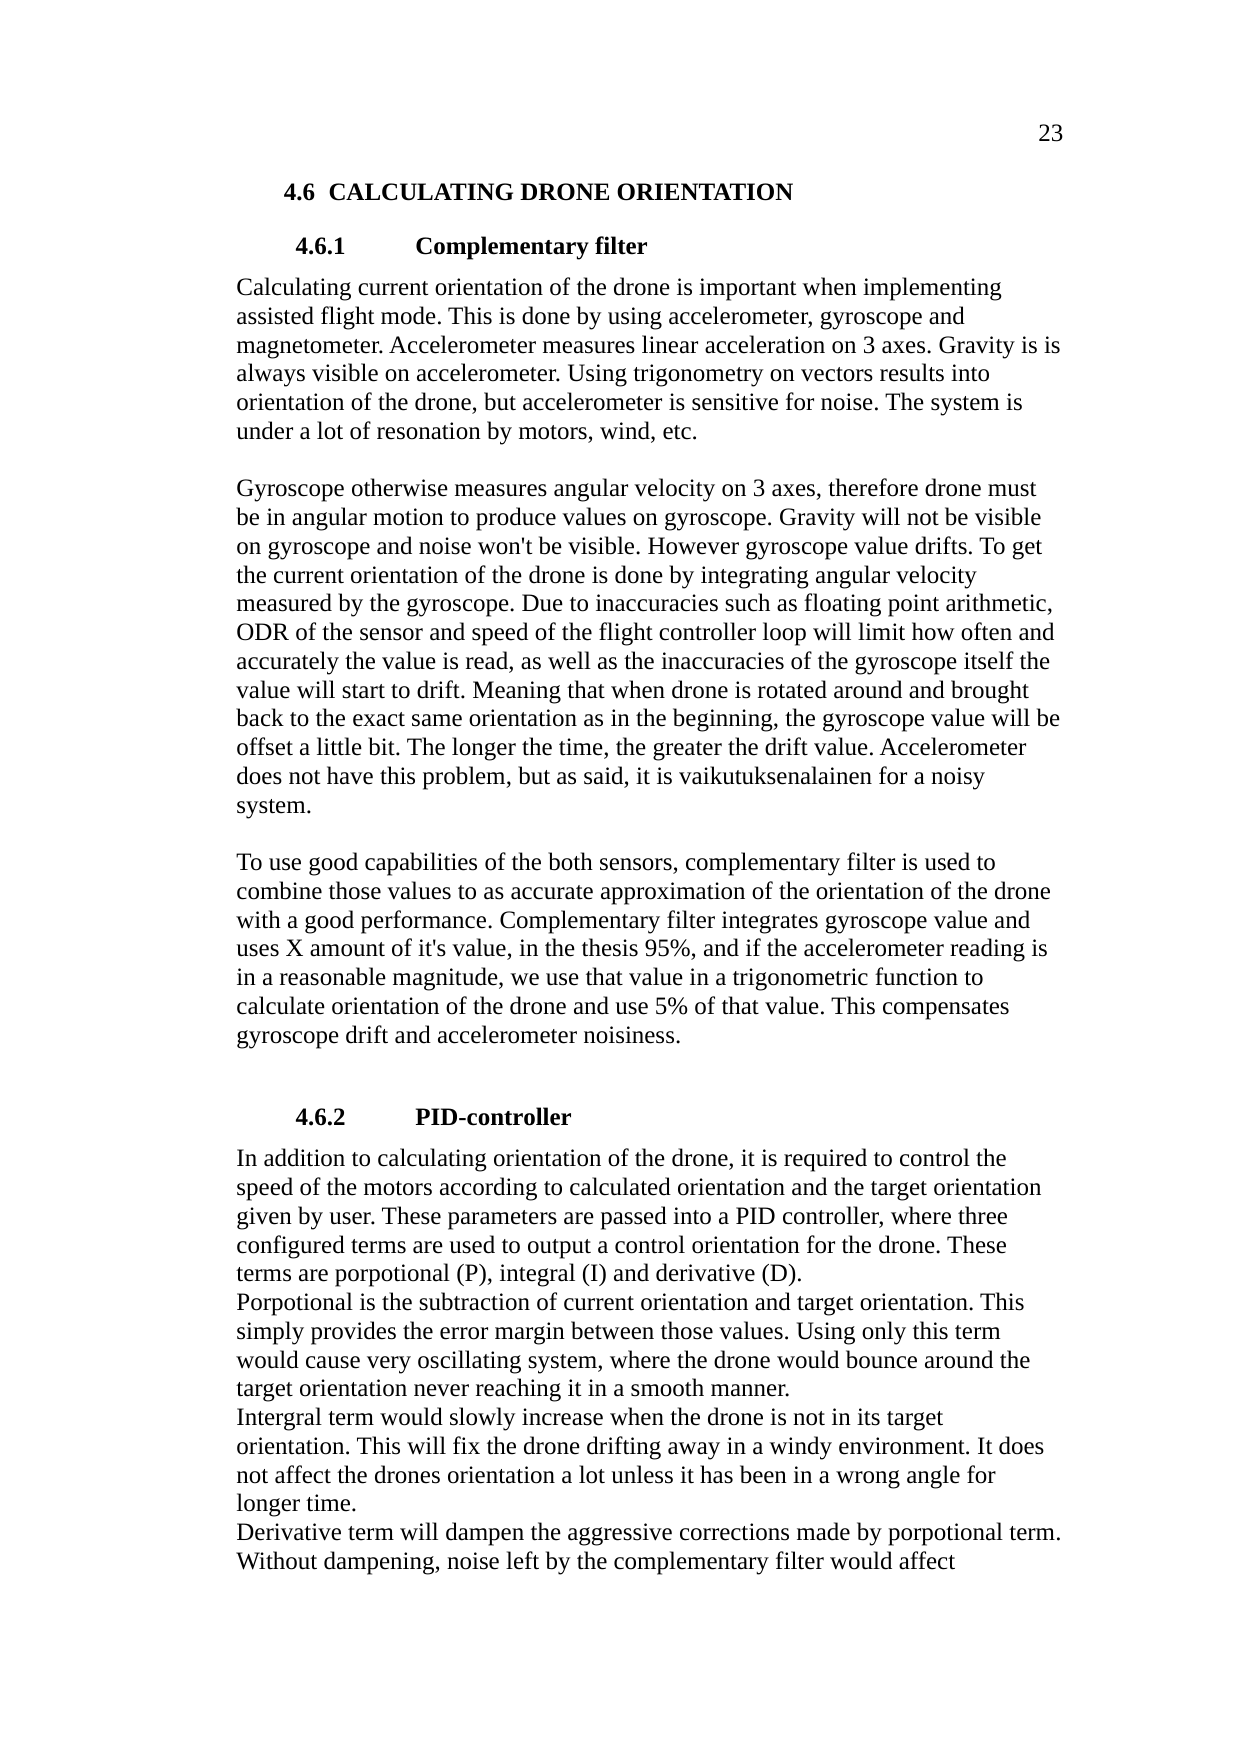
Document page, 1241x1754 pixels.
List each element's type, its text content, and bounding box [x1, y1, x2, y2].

text Derivative term will dampen the aggressive corrections made by porpotional term. Without dampening, noise left by the complementary filter would affect [236, 1517, 1063, 1575]
text Gyroscope otherwise measures angular velocity on 3 axes, therefore drone must be in angular motion to produce values on gyroscope. Gravity will not be visible on gyroscope and noise won't be visible. However gyroscope value drifts. To get the current orientation of the drone is done by integrating angular velocity measured by the gyroscope. Due to inaccuracies such as floating point arithmetic, ODR of the sensor and speed of the flight controller loop will limit how often and accurately the value is read, as well as the inaccuracies of the gyroscope itself the value will start to drift. Meaning that when drone is rotated around and brought back to the exact same orientation as in the beginning, the gyroscope value will be offset a little bit. The longer the time, the greater the drift value. Accelerometer does not have this problem, but as said, it is vaikutuksenalainen for a noisy system. [236, 473, 1063, 818]
text To use good capabilities of the both sensors, complementary filter is used to combine those values to as accurate approximation of the orientation of the drone with a good performance. Complementary filter integrates gyroscope value and uses X amount of it's value, in the thesis 95%, and if the accelerometer reading is in a reasonable magnitude, we use that value in a trigonometric function to calculate orientation of the drone and use 5% of that value. This compensates gyroscope drift and accelerometer noisiness. [236, 847, 1063, 1048]
text Calculating current orientation of the drone is important when implementing assisted flight mode. This is done by using accelerometer, gyroscope and magnetometer. Accelerometer measures linear acceleration on 3 axes. Gravity is is always visible on accelerometer. Using trigonometry on vectors results into orientation of the drone, but accelerometer is sensitive for noise. The system is under a lot of resonation by motors, wind, etc. [236, 272, 1063, 445]
subtitle Calculating drone orientation [283, 177, 1063, 206]
subtitle Complementary filter [295, 231, 1063, 260]
text In addition to calculating orientation of the drone, it is required to control the speed of the motors according to calculated orientation and the target orientation given by user. These parameters are passed into a PID controller, where three configured terms are used to output a control orientation for the drone. These terms are porpotional (P), integral (I) and derivative (D). [236, 1143, 1063, 1287]
text Porpotional is the subtraction of current orientation and target orientation. This simply provides the error margin between those values. Using only this term would cause very oscillating system, where the drone would bounce around the target orientation never reaching it in a smooth manner. [236, 1287, 1063, 1402]
subtitle PID-controller [295, 1102, 1063, 1131]
text Intergral term would slowly increase when the drone is not in its target orientation. This will fix the drone drifting away in a windy environment. It does not affect the drones orientation a lot unless it has been in a wrong angle for longer time. [236, 1402, 1063, 1517]
